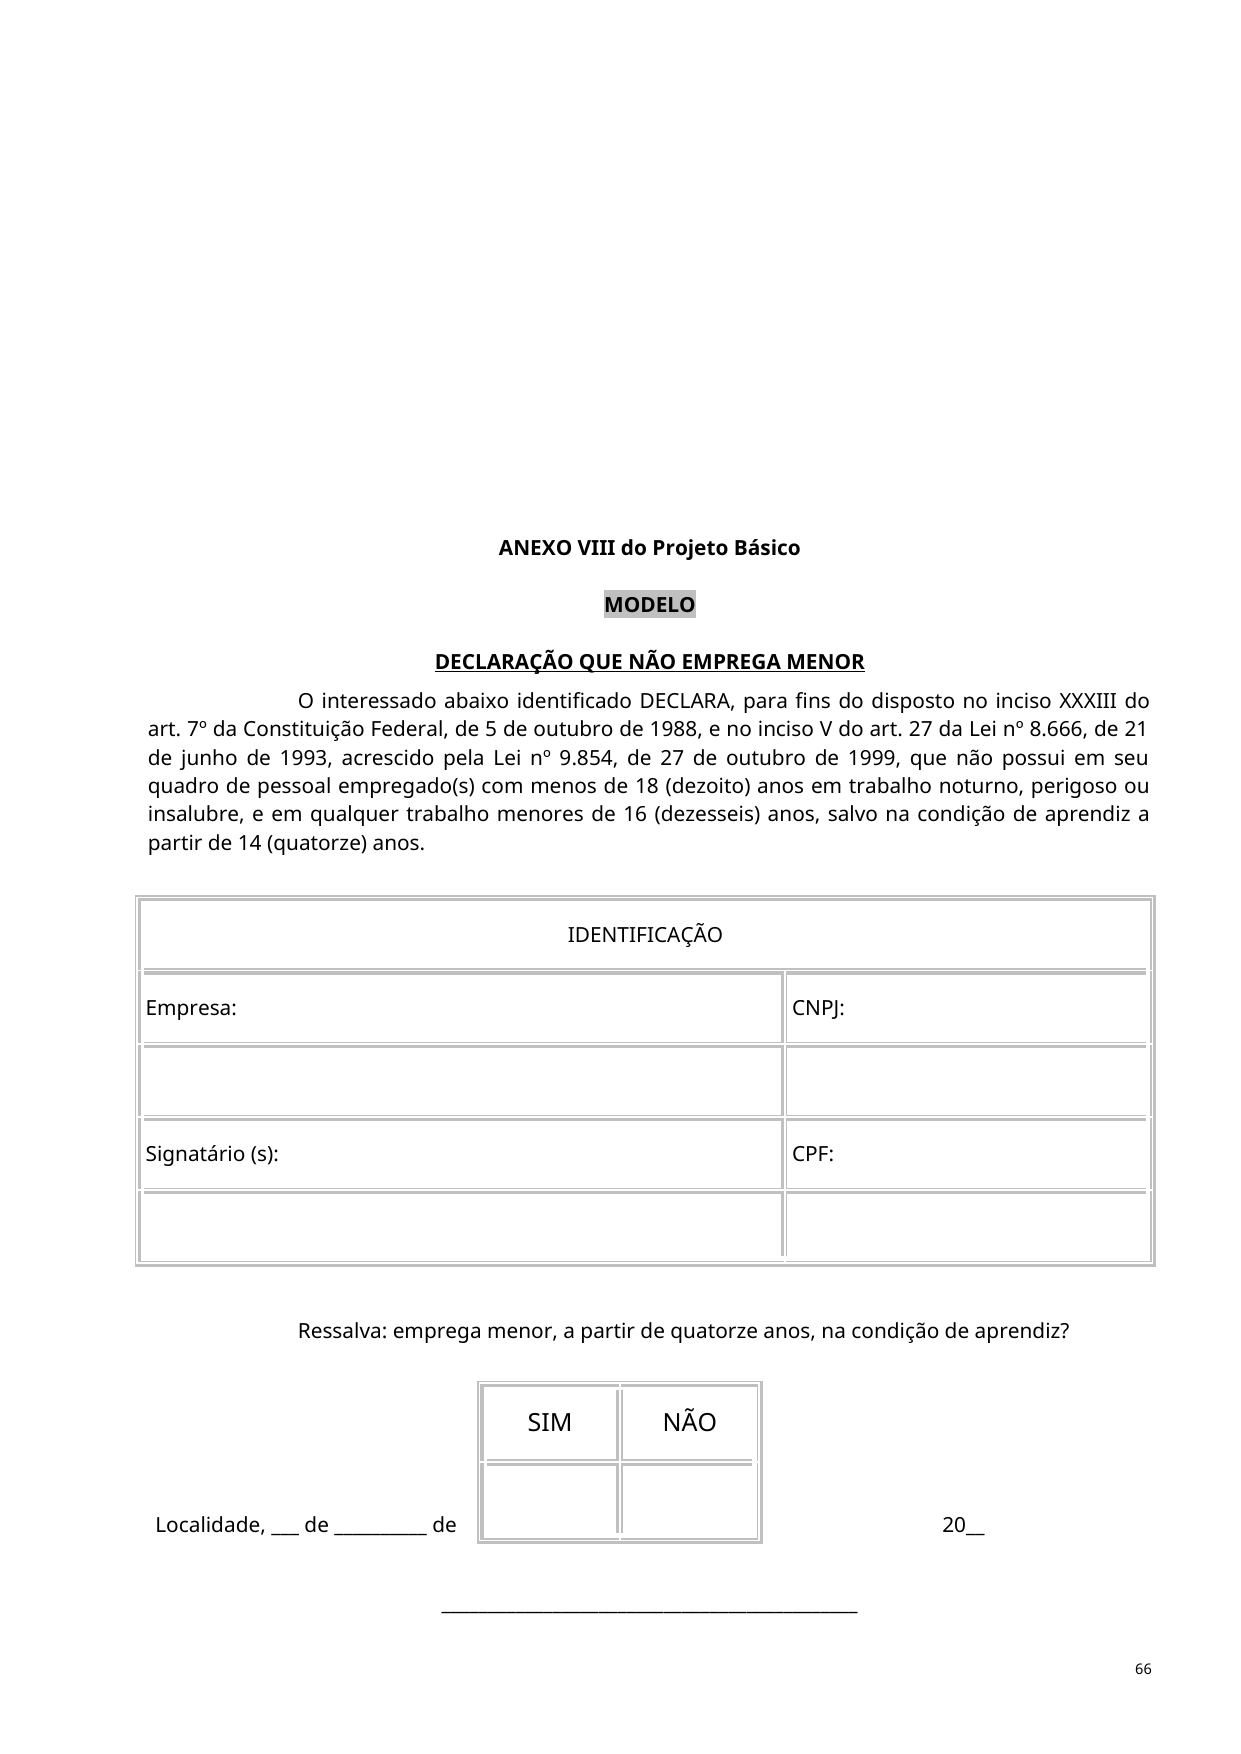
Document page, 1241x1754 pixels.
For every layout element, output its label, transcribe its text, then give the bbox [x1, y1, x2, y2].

table_cell Empresa: [138, 968, 784, 1041]
text [484, 1511, 757, 1539]
table_cell Signatário (s): [138, 1115, 784, 1188]
text Localidade, ___ de __________ de [147, 1511, 477, 1539]
table_header NÃO [619, 1382, 760, 1459]
table_cell [619, 1459, 760, 1538]
text 20__ [763, 1511, 1152, 1539]
text ANEXO VIII do Projeto Básico [148, 533, 1152, 562]
table_header SIM [484, 1387, 619, 1459]
table_header IDENTIFICAÇÃO [141, 901, 1150, 968]
table_cell [138, 1188, 784, 1261]
table_cell CPF: [784, 1115, 1153, 1188]
table_cell CNPJ: [784, 968, 1153, 1041]
table_cell [138, 1041, 784, 1114]
text O interessado abaixo identificado DECLARA, para fins do disposto no inciso XXXIII do art. 7º da Constituição Federal, de 5 de outubro de 1988, e no inciso V do art. 27 da Lei nº 8.666, de 21 de junho de 1993, acrescido pela Lei nº 9.854, de 27 de outubro de 1999, que não possui em seu quadro de pessoal empregado(s) com menos de 18 (dezoito) anos em trabalho noturno, perigoso ou insalubre, e em qualquer trabalho menores de 16 (dezesseis) anos, salvo na condição de aprendiz a partir de 14 (quatorze) anos. [148, 686, 1152, 856]
text Ressalva: emprega menor, a partir de quatorze anos, na condição de aprendiz? [148, 1316, 1152, 1345]
text DECLARAÇÃO QUE NÃO EMPREGA MENOR [148, 647, 1152, 675]
text MODELO [148, 590, 1152, 618]
text _____________________________________________ [148, 1588, 1152, 1617]
table_cell [784, 1188, 1153, 1261]
table_cell [784, 1041, 1153, 1114]
table_cell [480, 1459, 619, 1538]
